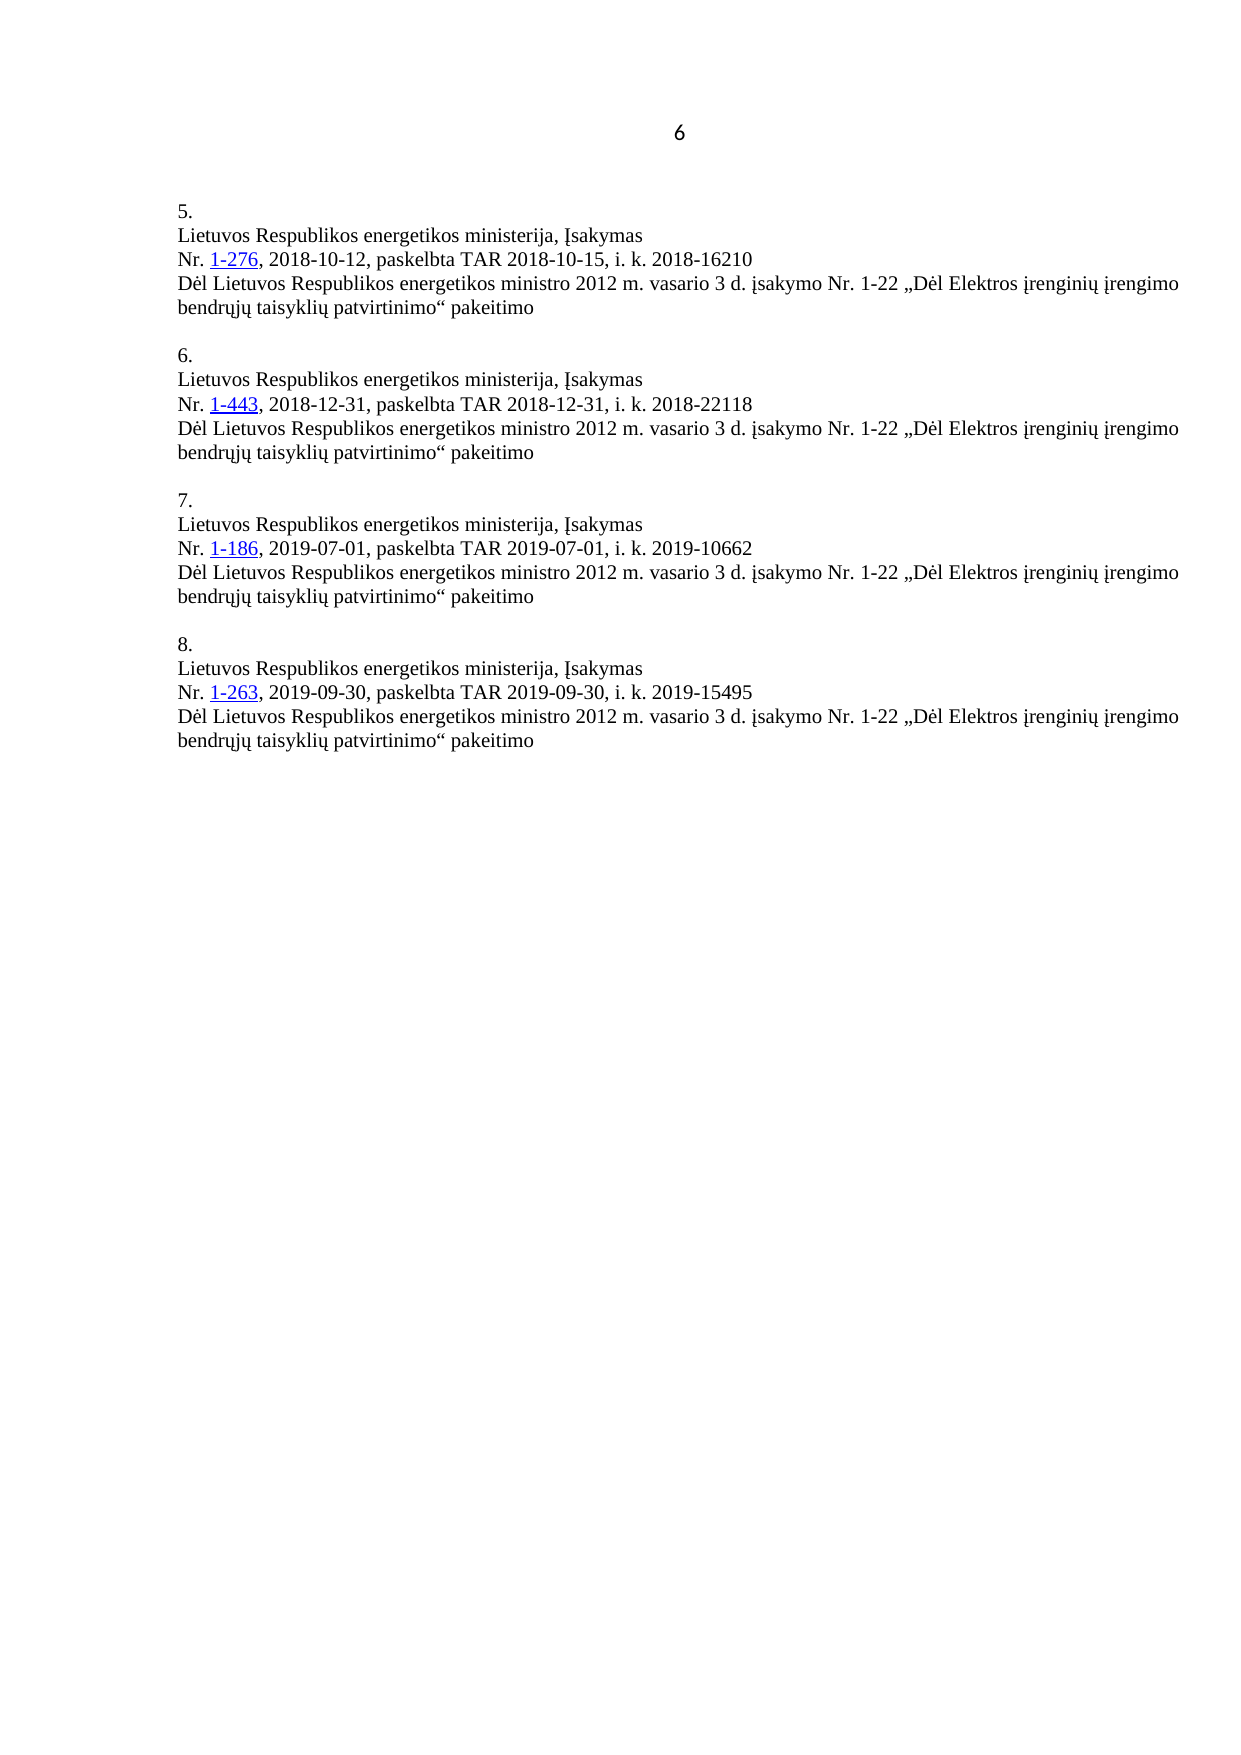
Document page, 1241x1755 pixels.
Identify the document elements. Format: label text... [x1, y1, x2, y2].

text Dėl Lietuvos Respublikos energetikos ministro 2012 m. vasario 3 d. įsakymo Nr. 1-22 „Dėl Elektros įrenginių įrengimo bendrųjų taisyklių patvirtinimo“ pakeitimo [177, 416, 1181, 464]
text 8. [177, 632, 1181, 656]
text Lietuvos Respublikos energetikos ministerija, Įsakymas [177, 223, 1181, 247]
text Nr. 1-276, 2018-10-12, paskelbta TAR 2018-10-15, i. k. 2018-16210 [177, 247, 1181, 271]
text 6. [177, 343, 1181, 367]
text Lietuvos Respublikos energetikos ministerija, Įsakymas [177, 367, 1181, 391]
text Dėl Lietuvos Respublikos energetikos ministro 2012 m. vasario 3 d. įsakymo Nr. 1-22 „Dėl Elektros įrenginių įrengimo bendrųjų taisyklių patvirtinimo“ pakeitimo [177, 271, 1181, 319]
text Nr. 1-263, 2019-09-30, paskelbta TAR 2019-09-30, i. k. 2019-15495 [177, 680, 1181, 704]
text 7. [177, 488, 1181, 512]
text Nr. 1-443, 2018-12-31, paskelbta TAR 2018-12-31, i. k. 2018-22118 [177, 391, 1181, 416]
text Nr. 1-186, 2019-07-01, paskelbta TAR 2019-07-01, i. k. 2019-10662 [177, 536, 1181, 560]
text Lietuvos Respublikos energetikos ministerija, Įsakymas [177, 656, 1181, 680]
text 5. [177, 199, 1181, 223]
text Dėl Lietuvos Respublikos energetikos ministro 2012 m. vasario 3 d. įsakymo Nr. 1-22 „Dėl Elektros įrenginių įrengimo bendrųjų taisyklių patvirtinimo“ pakeitimo [177, 560, 1181, 608]
text Lietuvos Respublikos energetikos ministerija, Įsakymas [177, 512, 1181, 536]
text Dėl Lietuvos Respublikos energetikos ministro 2012 m. vasario 3 d. įsakymo Nr. 1-22 „Dėl Elektros įrenginių įrengimo bendrųjų taisyklių patvirtinimo“ pakeitimo [177, 704, 1181, 752]
